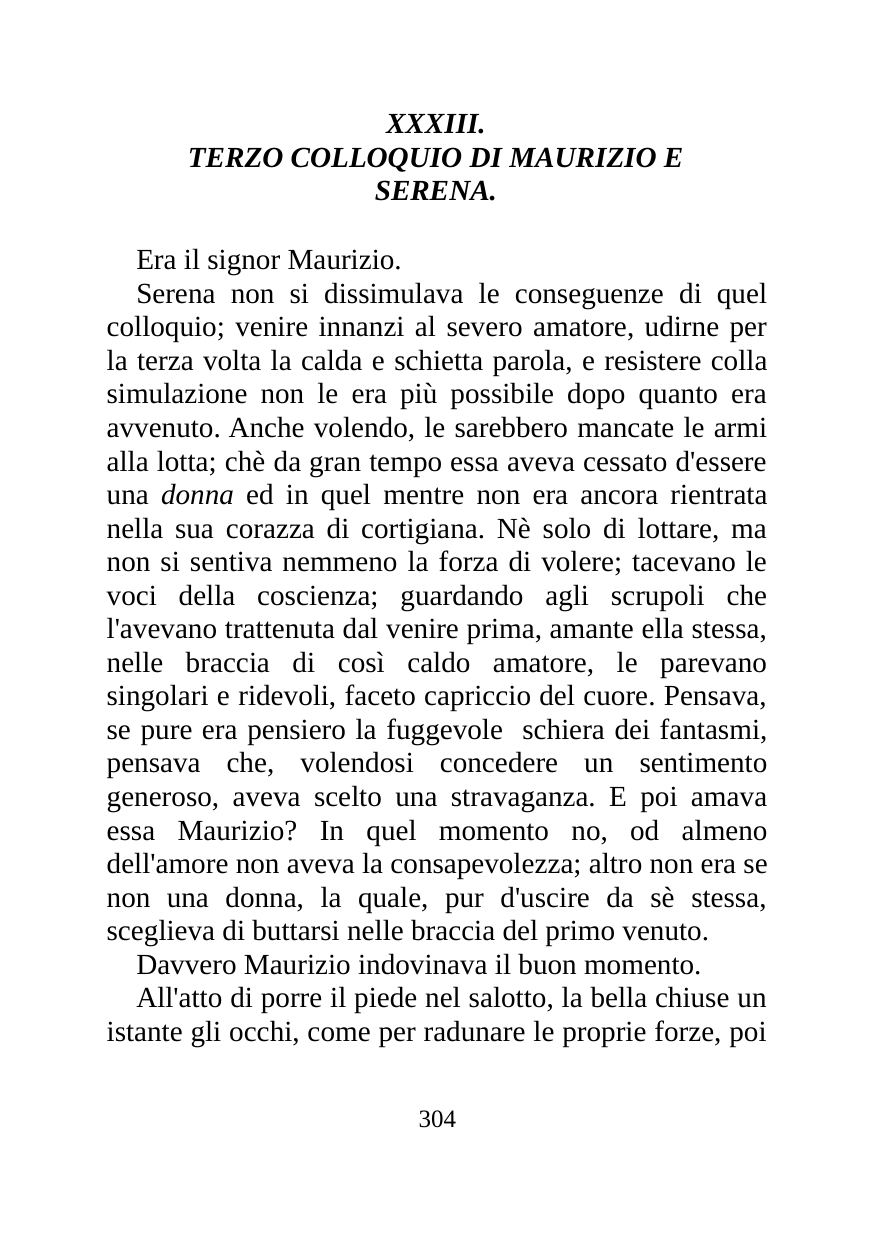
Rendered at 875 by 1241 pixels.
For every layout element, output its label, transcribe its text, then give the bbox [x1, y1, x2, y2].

text Davvero Maurizio indovinava il buon momento. [106, 947, 768, 980]
text All'atto di porre il piede nel salotto, la bella chiuse un istante gli occhi, come per radunare le proprie forze, poi [106, 980, 768, 1047]
subtitle XXXIII. TERZO COLLOQUIO DI MAURIZIO E SERENA. [106, 106, 768, 207]
text Era il signor Maurizio. [106, 242, 768, 276]
text Serena non si dissimulava le conseguenze di quel colloquio; venire innanzi al severo amatore, udirne per la terza volta la calda e schietta parola, e resistere colla simulazione non le era più possibile dopo quanto era avvenuto. Anche volendo, le sarebbero mancate le armi alla lotta; chè da gran tempo essa aveva cessato d'essere una donna ed in quel mentre non era ancora rientrata nella sua corazza di cortigiana. Nè solo di lottare, ma non si sentiva nemmeno la forza di volere; tacevano le voci della coscienza; guardando agli scrupoli che l'avevano trattenuta dal venire prima, amante ella stessa, nelle braccia di così caldo amatore, le parevano singolari e ridevoli, faceto capriccio del cuore. Pensava, se pure era pensiero la fuggevole schiera dei fantasmi, pensava che, volendosi concedere un sentimento generoso, aveva scelto una stravaganza. E poi amava essa Maurizio? In quel momento no, od almeno dell'amore non aveva la consapevolezza; altro non era se non una donna, la quale, pur d'uscire da sè stessa, sceglieva di buttarsi nelle braccia del primo venuto. [106, 276, 768, 947]
